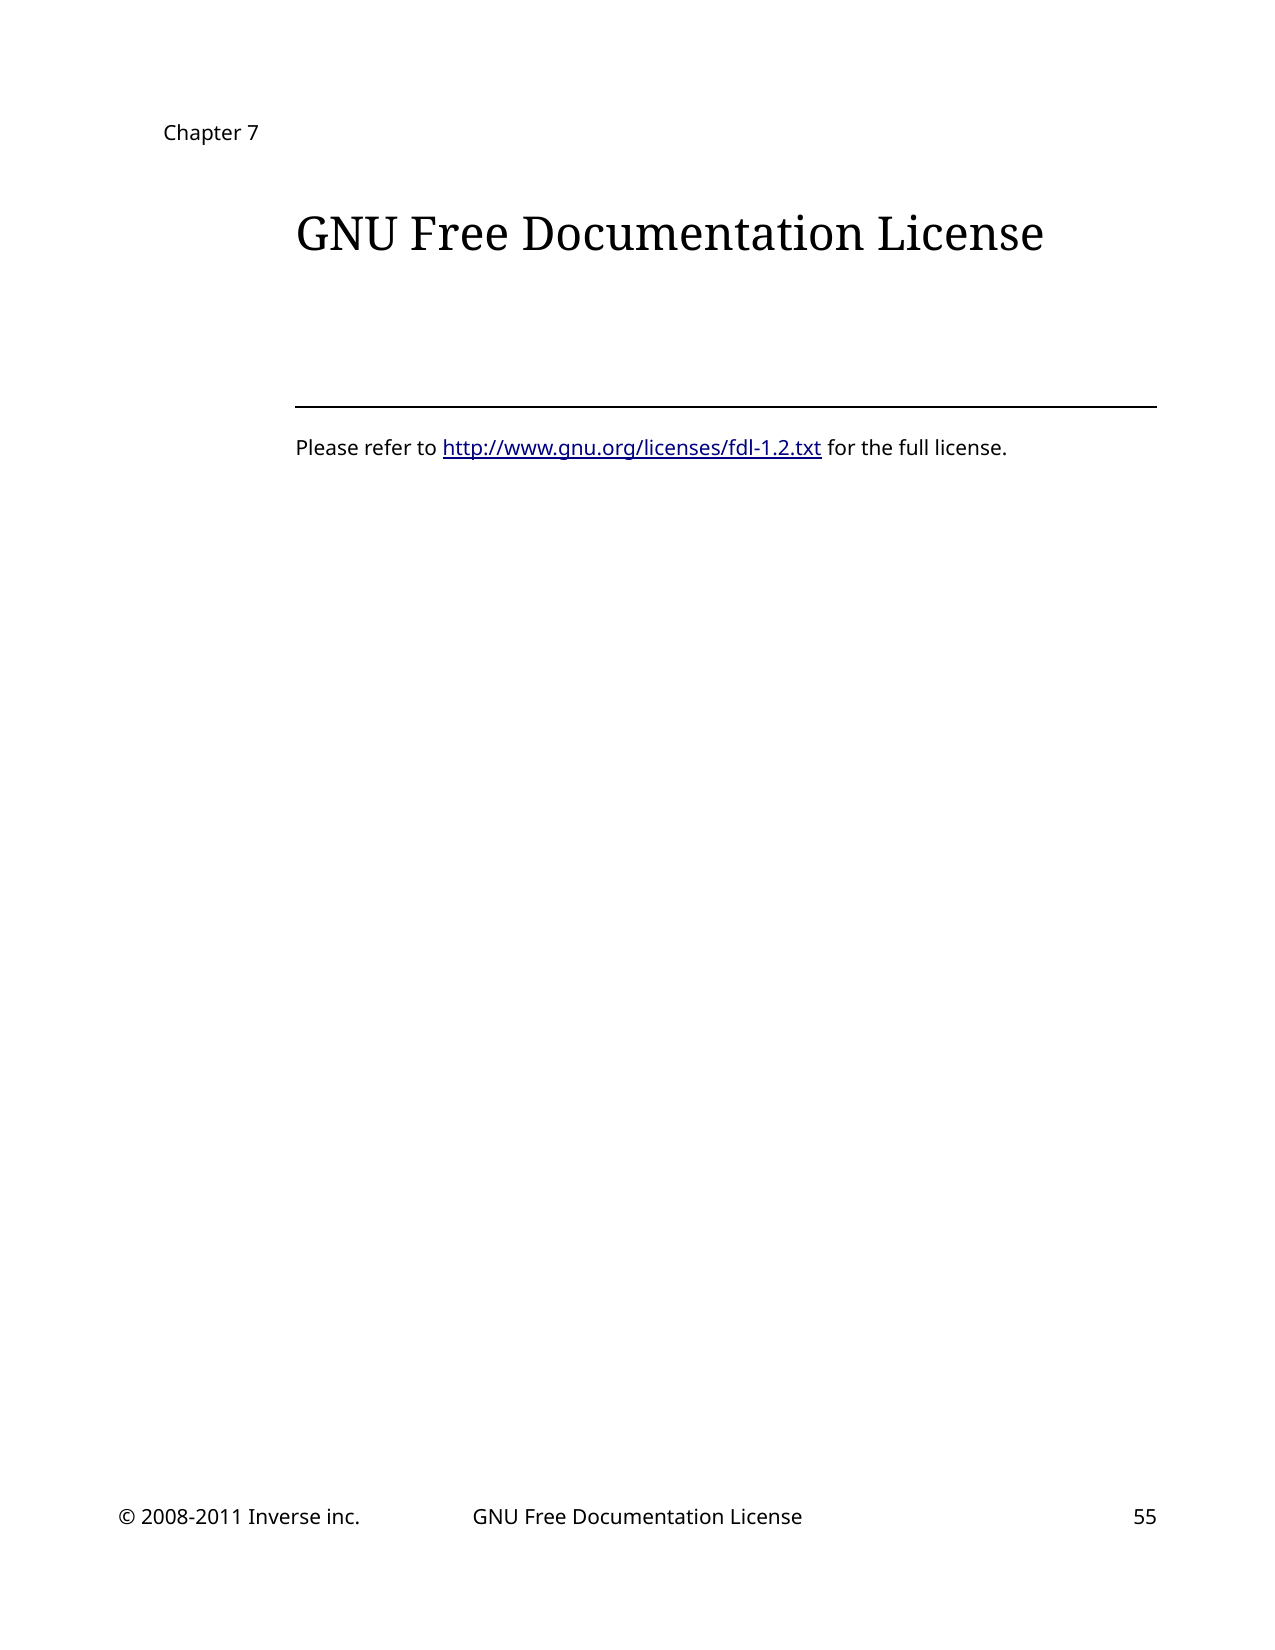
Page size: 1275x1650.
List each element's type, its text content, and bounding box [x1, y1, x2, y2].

text Please refer to http://www.gnu.org/licenses/fdl-1.2.txt for the full license. [295, 433, 1157, 461]
subtitle GNU Free Documentation License [295, 201, 1157, 406]
